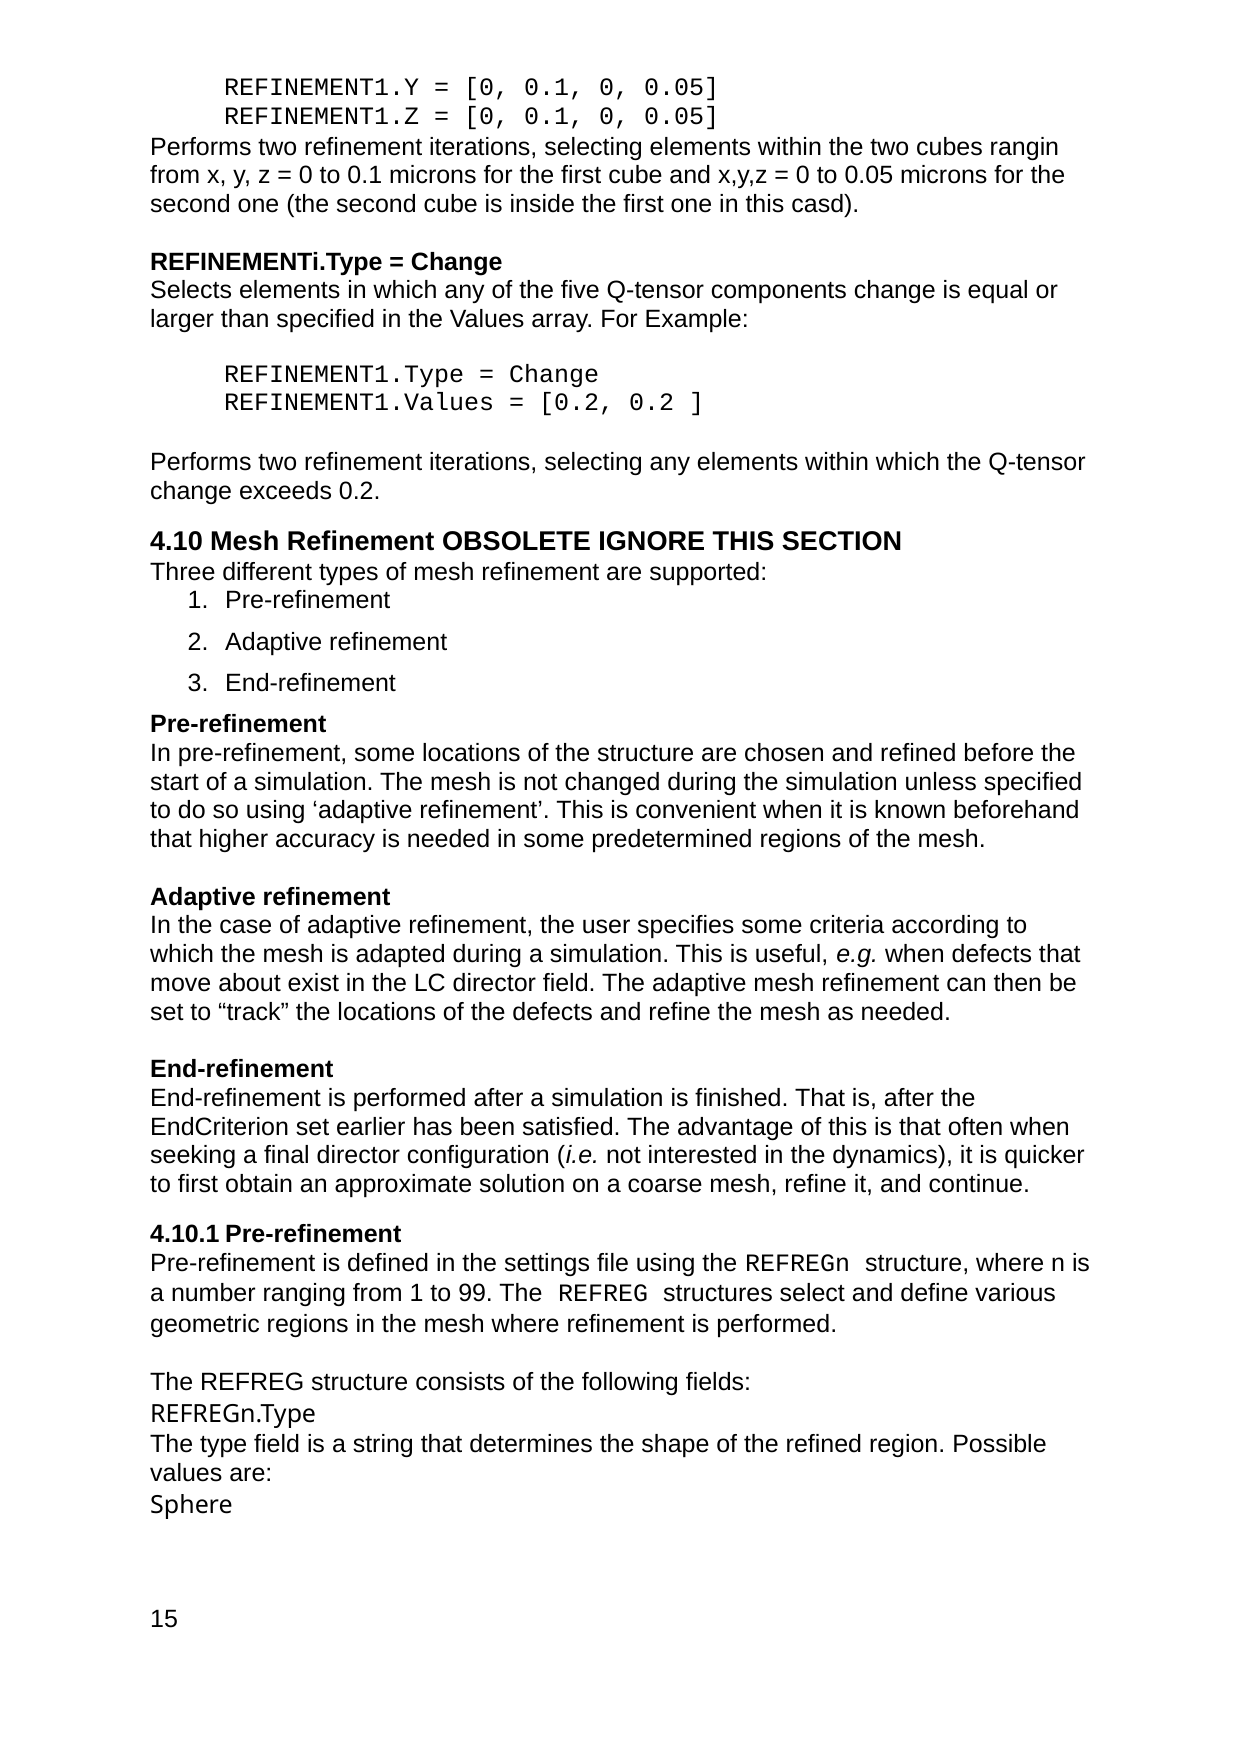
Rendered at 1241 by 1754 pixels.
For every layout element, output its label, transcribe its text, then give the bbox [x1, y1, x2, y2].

text Three different types of mesh refinement are supported: [150, 557, 1090, 585]
text Pre-refinement is defined in the settings file using the REFREGn structure, where n is a number ranging from 1 to 99. The REFREG structures select and define various geometric regions in the mesh where refinement is performed. [150, 1247, 1090, 1338]
text REFINEMENT1.Z = [0, 0.1, 0, 0.05] [150, 103, 1090, 132]
text In the case of adaptive refinement, the user specifies some criteria according to which the mesh is adapted during a simulation. This is useful, e.g. when defects that move about exist in the LC director field. The adaptive mesh refinement can then be set to “track” the locations of the defects and refine the mesh as needed. [150, 910, 1090, 1025]
list Adaptive refinement [187, 627, 1090, 655]
text Performs two refinement iterations, selecting any elements within which the Q-tensor change exceeds 0.2. [150, 447, 1090, 504]
text REFINEMENT1.Values = [0.2, 0.2 ] [150, 390, 1090, 418]
text End-refinement is performed after a simulation is finished. That is, after the EndCriterion set earlier has been satisfied. The advantage of this is that often when seeking a final director configuration (i.e. not interested in the dynamics), it is quicker to first obtain an approximate solution on a coarse mesh, refine it, and continue. [150, 1083, 1090, 1198]
list End-refinement [187, 668, 1090, 697]
text The REFREG structure consists of the following fields: [150, 1366, 1090, 1395]
text REFINEMENT1.Y = [0, 0.1, 0, 0.05] [150, 75, 1090, 103]
text REFINEMENT1.Type = Change [150, 362, 1090, 390]
text Adaptive refinement [150, 882, 1090, 910]
text Performs two refinement iterations, selecting elements within the two cubes rangin from x, y, z = 0 to 0.1 microns for the first cube and x,y,z = 0 to 0.05 microns for the second one (the second cube is inside the first one in this casd). [150, 132, 1090, 218]
text The type field is a string that determines the shape of the refined region. Possible values are: [150, 1429, 1090, 1487]
text REFREGn.Type [150, 1395, 1090, 1429]
text End-refinement [150, 1054, 1090, 1083]
subtitle Pre-refinement [150, 1219, 1090, 1247]
text REFINEMENTi.Type = Change [150, 247, 1090, 275]
text In pre-refinement, some locations of the structure are chosen and refined before the start of a simulation. The mesh is not changed during the simulation unless specified to do so using ‘adaptive refinement’. This is convenient when it is known beforehand that higher accuracy is needed in some predetermined regions of the mesh. [150, 738, 1090, 853]
text Sphere [150, 1487, 1090, 1521]
subtitle Mesh Refinement OBSOLETE IGNORE THIS SECTION [150, 525, 1090, 557]
text Selects elements in which any of the five Q-tensor components change is equal or larger than specified in the Values array. For Example: [150, 275, 1090, 333]
text Pre-refinement [150, 709, 1090, 738]
list Pre-refinement [187, 585, 1090, 614]
